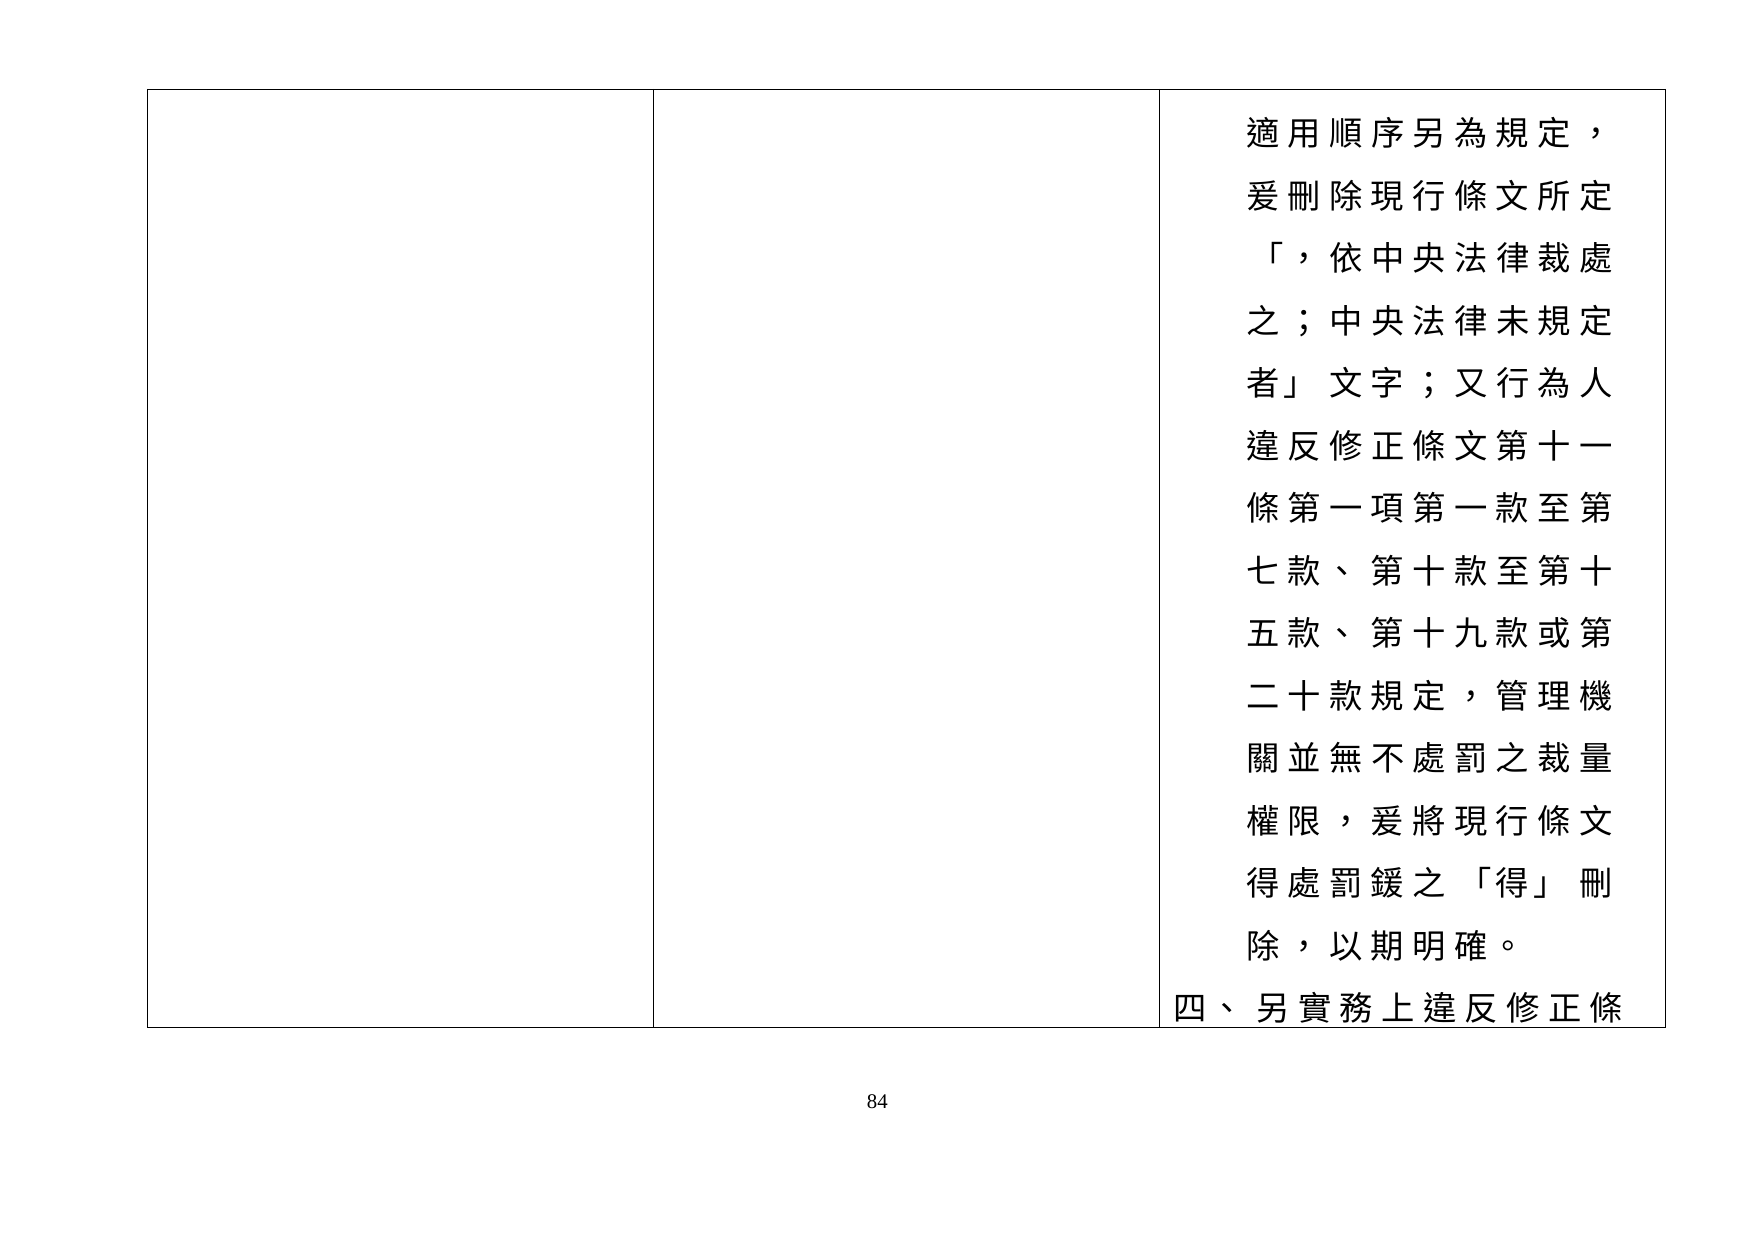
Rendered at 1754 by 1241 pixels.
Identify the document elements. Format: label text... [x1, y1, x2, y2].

table_cell [654, 90, 1159, 1027]
table_cell 適用順序另為規定，爰刪除現行條文所定「，依中央法律裁處之；中央法律未規定者」文字；又行為人違反修正條文第十一條第一項第一款至第七款、第十款至第十五款、第十九款或第二十款規定，管理機關並無不處罰之裁量權限，爰將現行條文得處罰鍰之「得」刪除，以期明確。 四、另實務上違反修正條 [1160, 90, 1665, 1027]
table_cell [148, 90, 653, 1027]
